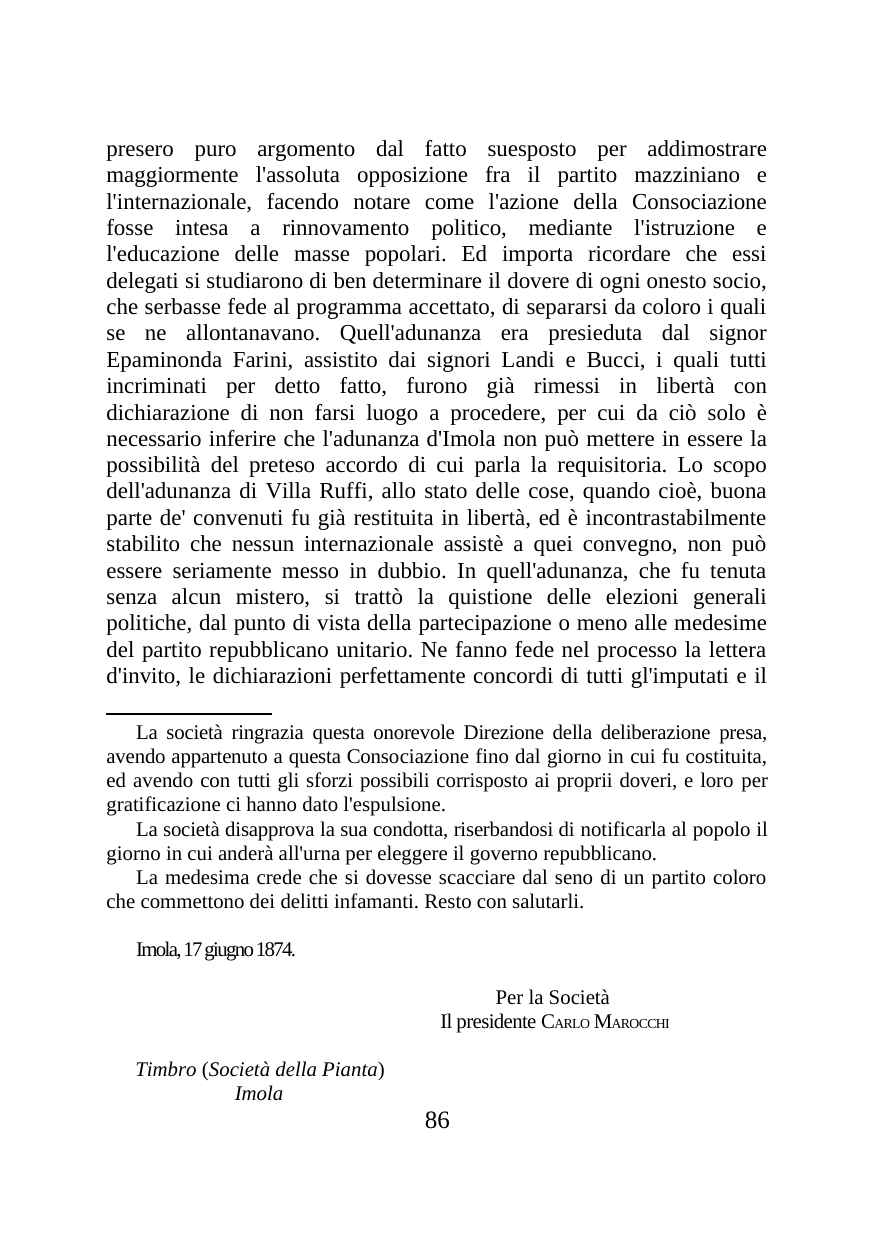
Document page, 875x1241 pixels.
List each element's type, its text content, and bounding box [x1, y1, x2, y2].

text Imola, 17 giugno 1874. [106, 937, 768, 961]
text presero puro argomento dal fatto suesposto per addimostrare maggiormente l'assoluta opposizione fra il partito mazziniano e l'internazionale, facendo notare come l'azione della Consociazione fosse intesa a rinnovamento politico, mediante l'istruzione e l'educazione delle masse popolari. Ed importa ricordare che essi delegati si studiarono di ben determinare il dovere di ogni onesto socio, che serbasse fede al programma accettato, di separarsi da coloro i quali se ne allontanavano. Quell'adunanza era presieduta dal signor Epaminonda Farini, assistito dai signori Landi e Bucci, i quali tutti incriminati per detto fatto, furono già rimessi in libertà con dichiarazione di non farsi luogo a procedere, per cui da ciò solo è necessario inferire che l'adunanza d'Imola non può mettere in essere la possibilità del preteso accordo di cui parla la requisitoria. Lo scopo dell'adunanza di Villa Ruffi, allo stato delle cose, quando cioè, buona parte de' convenuti fu già restituita in libertà, ed è incontrastabilmente stabilito che nessun internazionale assistè a quei convegno, non può essere seriamente messo in dubbio. In quell'adunanza, che fu tenuta senza alcun mistero, si trattò la quistione delle elezioni generali politiche, dal punto di vista della partecipazione o meno alle medesime del partito repubblicano unitario. Ne fanno fede nel processo la lettera d'invito, le dichiarazioni perfettamente concordi di tutti gl'imputati e il [106, 135, 768, 688]
text La società ringrazia questa onorevole Direzione della deliberazione presa, avendo appartenuto a questa Consociazione fino dal giorno in cui fu costituita, ed avendo con tutti gli sforzi possibili corrisposto ai proprii doveri, e loro per gratificazione ci hanno dato l'espulsione. [106, 720, 768, 816]
text La società disapprova la sua condotta, riserbandosi di notificarla al popolo il giorno in cui anderà all'urna per eleggere il governo repubblicano. [106, 816, 768, 864]
text Per la Società [342, 985, 768, 1009]
text Il presidente Carlo Marocchi [342, 1009, 768, 1033]
text La medesima crede che si dovesse scacciare dal seno di un partito coloro che commettono dei delitti infamanti. Resto con salutarli. [106, 864, 768, 913]
text Imola [106, 1081, 413, 1105]
text Timbro (Società della Pianta) [106, 1057, 413, 1081]
